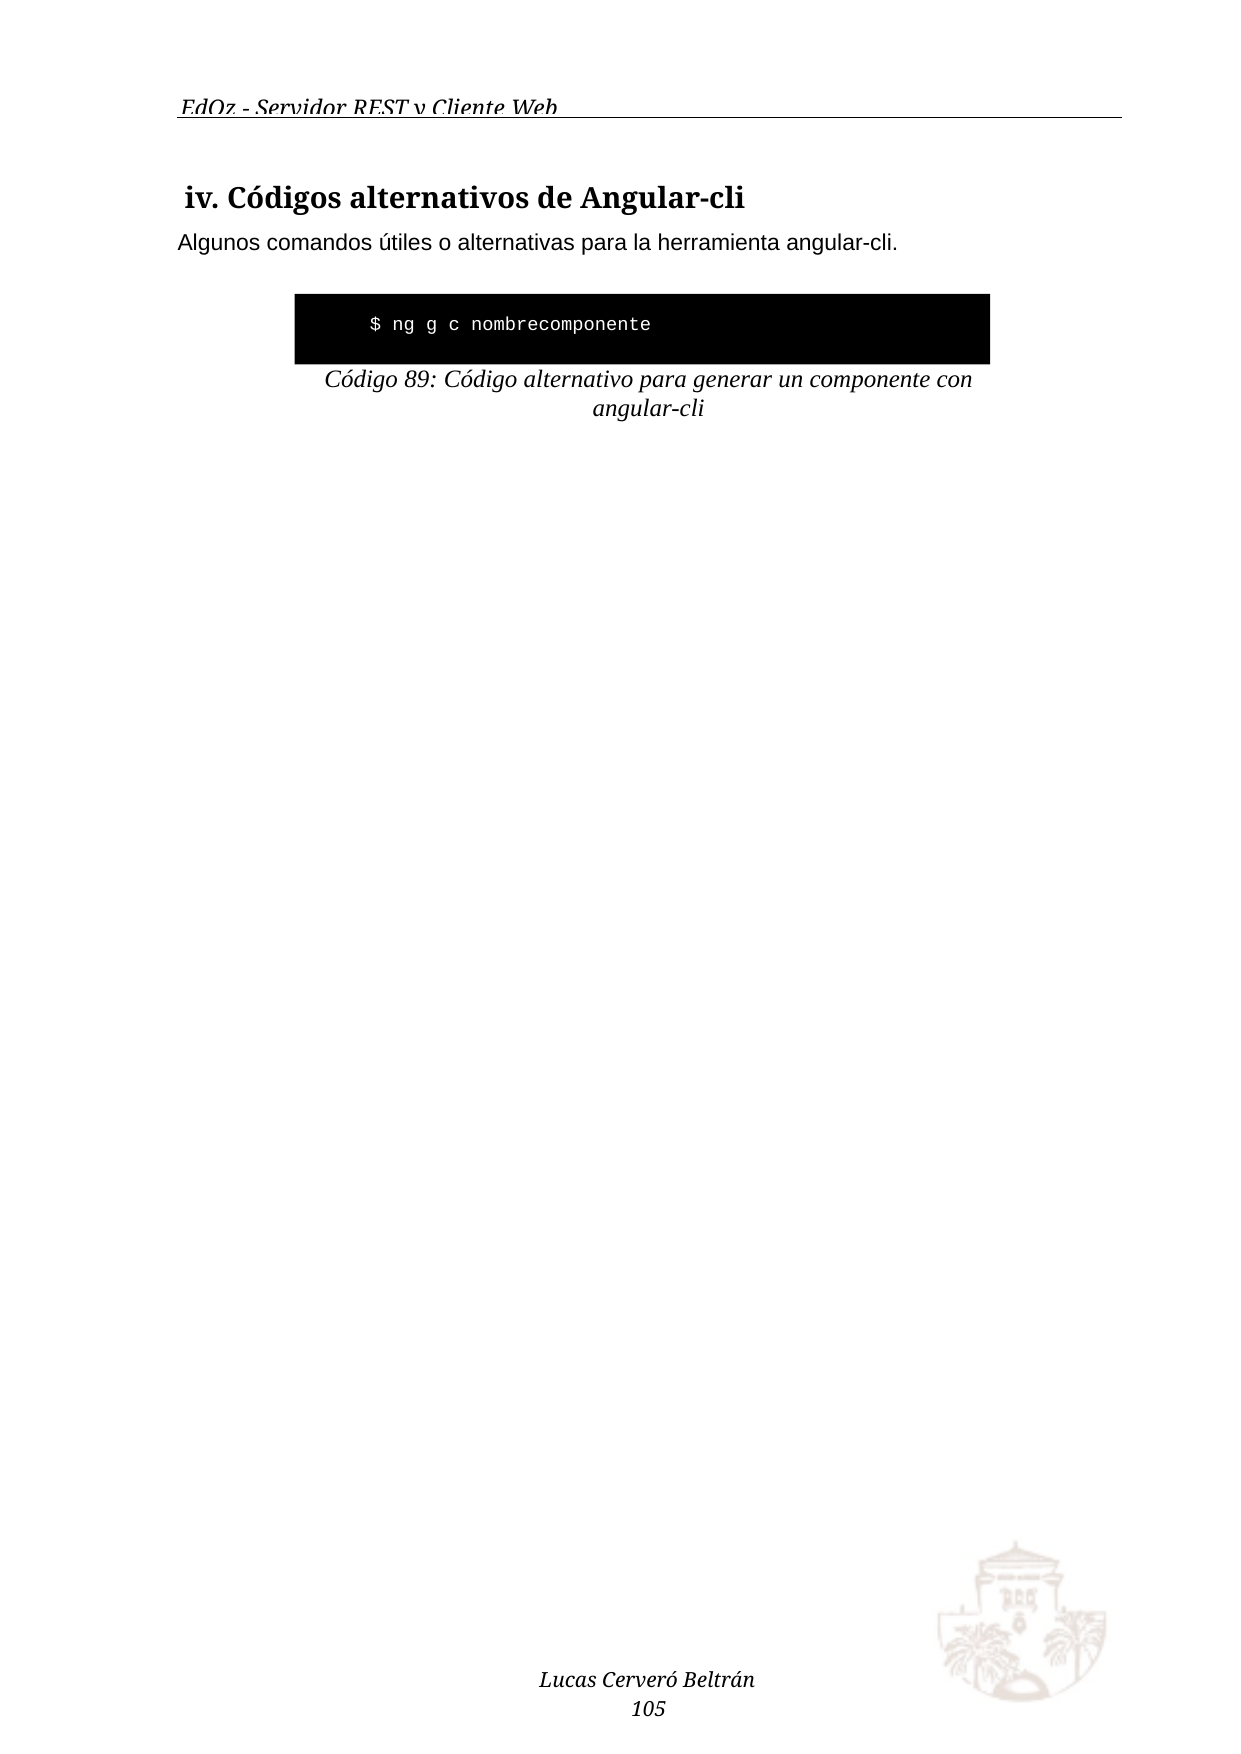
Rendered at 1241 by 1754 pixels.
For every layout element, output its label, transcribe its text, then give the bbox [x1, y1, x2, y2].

list Códigos alternativos de Angular-cli [177, 177, 1122, 217]
text Código 89: Código alternativo para generar un componente con angular-cli [295, 293, 1004, 422]
list Algunos comandos útiles o alternativas para la herramienta angular-cli. [177, 228, 1122, 255]
